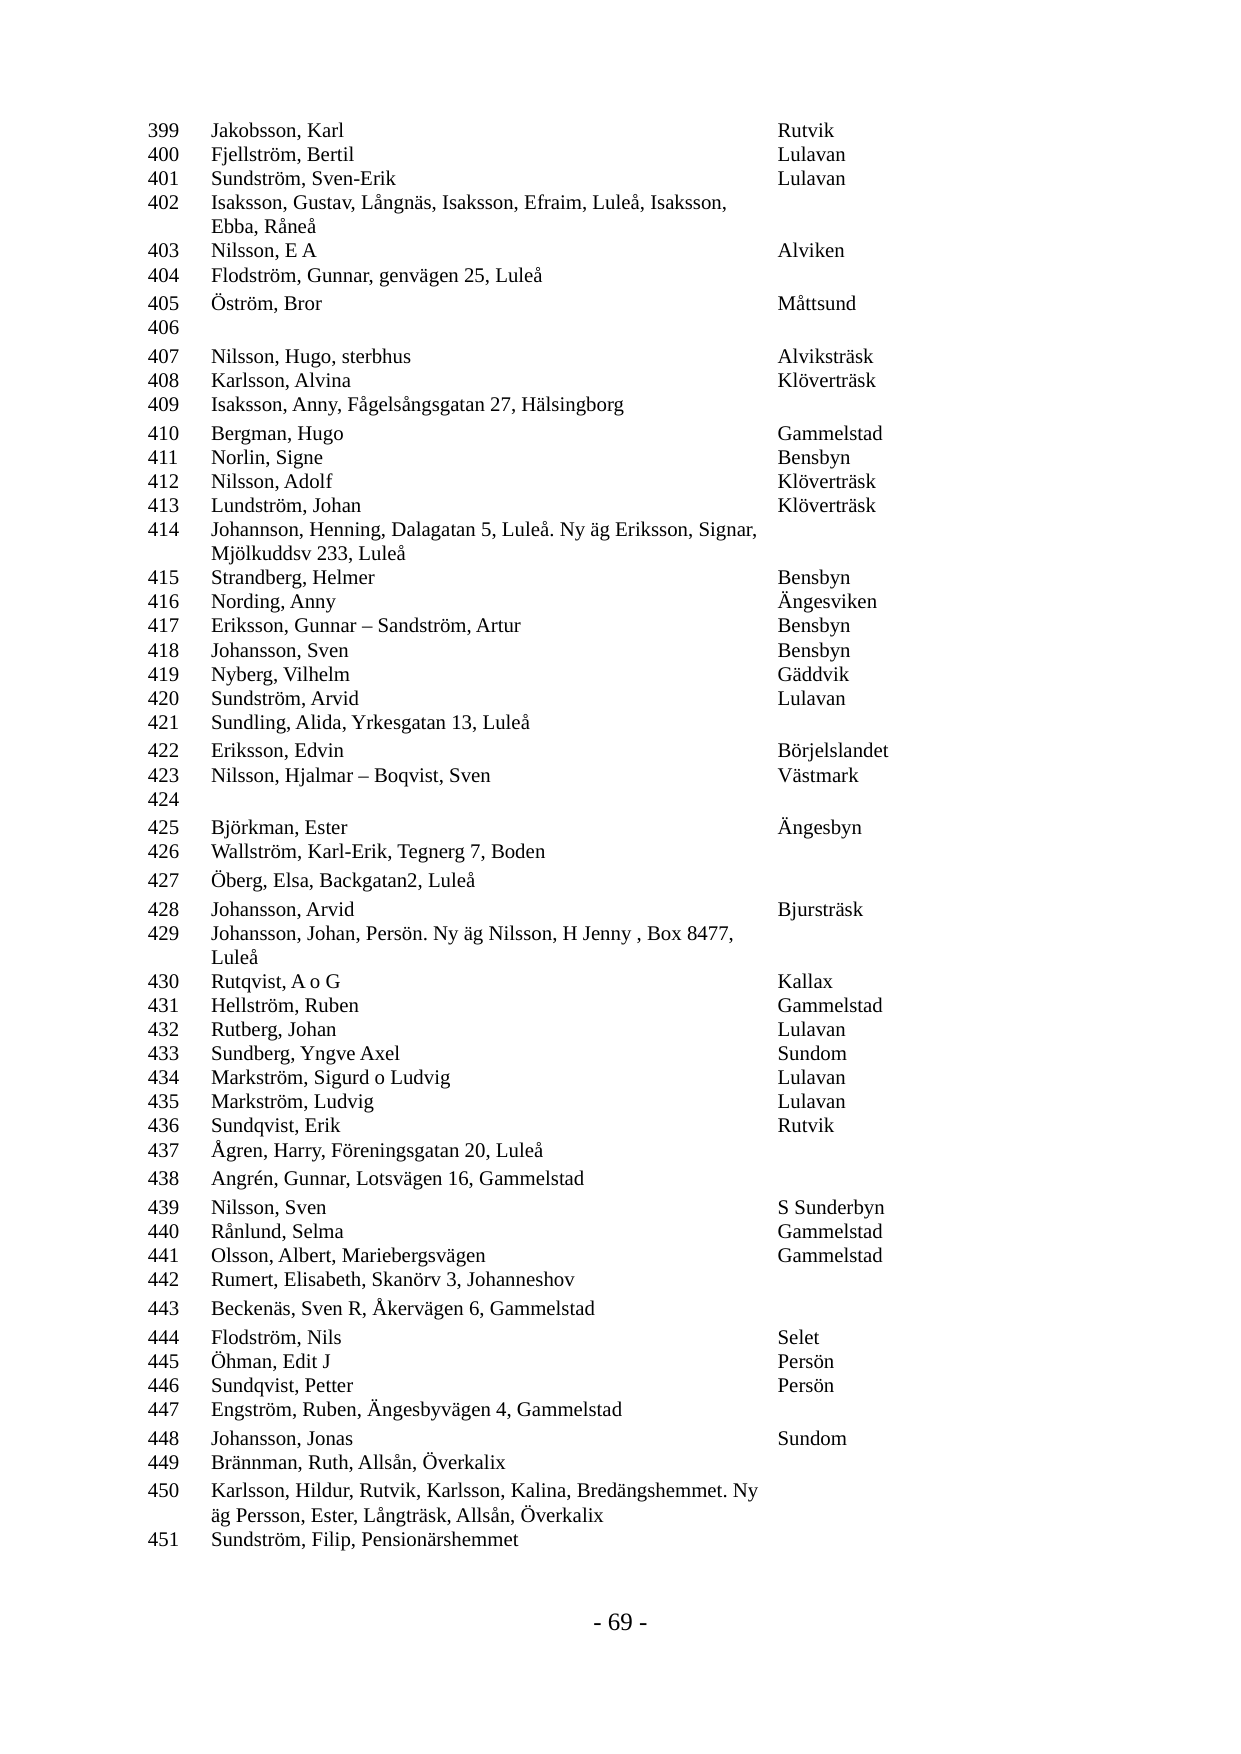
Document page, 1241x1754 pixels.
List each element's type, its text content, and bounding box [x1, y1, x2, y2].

table_cell 433 [148, 1041, 211, 1065]
table_cell Johansson, Johan, Persön. Ny äg Nilsson, H Jenny , Box 8477, Luleå [211, 921, 777, 969]
table_cell Wallström, Karl-Erik, Tegnerg 7, Boden [211, 839, 777, 868]
table_cell Västmark [778, 763, 1093, 787]
table_cell Rumert, Elisabeth, Skanörv 3, Johanneshov [211, 1267, 777, 1296]
table_cell Johansson, Sven [211, 638, 777, 662]
table_cell Rutvik [778, 1114, 1093, 1137]
table_cell Lulavan [778, 686, 1093, 710]
table_cell Sundom [778, 1426, 1093, 1450]
table_cell [778, 315, 1093, 344]
table_cell Johansson, Arvid [211, 897, 777, 921]
table_cell 408 [148, 368, 211, 392]
table_cell Nyberg, Vilhelm [211, 662, 777, 686]
table_cell 426 [148, 839, 211, 868]
table_cell Beckenäs, Sven R, Åkervägen 6, Gammelstad [211, 1296, 777, 1325]
table_cell 445 [148, 1349, 211, 1373]
table_cell 404 [148, 263, 211, 291]
table_cell [778, 190, 1093, 238]
table_cell [778, 787, 1093, 815]
table_cell Rutvik [778, 118, 1093, 142]
table_cell 429 [148, 921, 211, 969]
table_cell Johansson, Jonas [211, 1426, 777, 1450]
table_cell 432 [148, 1017, 211, 1041]
table_cell 416 [148, 589, 211, 613]
table_cell Persön [778, 1349, 1093, 1373]
table_cell Angrén, Gunnar, Lotsvägen 16, Gammelstad [211, 1166, 777, 1195]
table_cell 446 [148, 1373, 211, 1397]
table_cell Nilsson, Hjalmar – Boqvist, Sven [211, 763, 777, 787]
table_cell Nording, Anny [211, 589, 777, 613]
table_cell Eriksson, Edvin [211, 739, 777, 762]
table_cell Alviksträsk [778, 344, 1093, 368]
table_cell 428 [148, 897, 211, 921]
table_cell 438 [148, 1166, 211, 1195]
table_cell Isaksson, Gustav, Långnäs, Isaksson, Efraim, Luleå, Isaksson, Ebba, Råneå [211, 190, 777, 238]
table_cell Ängesviken [778, 589, 1093, 613]
table_cell Sundström, Filip, Pensionärshemmet [211, 1527, 777, 1555]
table_cell Brännman, Ruth, Allsån, Överkalix [211, 1450, 777, 1478]
table_cell Flodström, Nils [211, 1325, 777, 1349]
table_cell 421 [148, 710, 211, 738]
table_cell 434 [148, 1065, 211, 1089]
table_cell Lulavan [778, 1017, 1093, 1041]
table_cell Sundqvist, Erik [211, 1114, 777, 1137]
table_cell [778, 1450, 1093, 1478]
table_cell Jakobsson, Karl [211, 118, 777, 142]
table_cell 417 [148, 614, 211, 637]
table_cell Strandberg, Helmer [211, 565, 777, 589]
table_cell Rutqvist, A o G [211, 969, 777, 993]
table_cell [778, 921, 1093, 969]
table_cell Bensbyn [778, 445, 1093, 469]
table_cell Sundom [778, 1041, 1093, 1065]
table_cell 439 [148, 1195, 211, 1219]
table_cell Fjellström, Bertil [211, 142, 777, 166]
table_cell 427 [148, 868, 211, 897]
table_cell [778, 1267, 1093, 1296]
table_cell 425 [148, 815, 211, 839]
table_cell 405 [148, 291, 211, 315]
table_cell 449 [148, 1450, 211, 1478]
table_cell 431 [148, 993, 211, 1017]
table_cell Sundling, Alida, Yrkesgatan 13, Luleå [211, 710, 777, 738]
table_cell Olsson, Albert, Mariebergsvägen [211, 1243, 777, 1267]
table_cell Gammelstad [778, 1243, 1093, 1267]
table_cell Nilsson, E A [211, 239, 777, 262]
table_cell [778, 1166, 1093, 1195]
table_cell Alviken [778, 239, 1093, 262]
table_cell 443 [148, 1296, 211, 1325]
table_cell Sundström, Arvid [211, 686, 777, 710]
table_cell 422 [148, 739, 211, 762]
table_cell 442 [148, 1267, 211, 1296]
table_cell 441 [148, 1243, 211, 1267]
table_cell Gammelstad [778, 993, 1093, 1017]
table_cell Johannson, Henning, Dalagatan 5, Luleå. Ny äg Eriksson, Signar, Mjölkuddsv 233, Luleå [211, 517, 777, 565]
table_cell Ängesbyn [778, 815, 1093, 839]
table_cell [778, 517, 1093, 565]
table_cell Sundberg, Yngve Axel [211, 1041, 777, 1065]
table_cell 411 [148, 445, 211, 469]
table_cell Nilsson, Hugo, sterbhus [211, 344, 777, 368]
table_cell Öhman, Edit J [211, 1349, 777, 1373]
table_cell Lulavan [778, 1065, 1093, 1089]
table_cell Bensbyn [778, 565, 1093, 589]
table_cell Sundström, Sven-Erik [211, 166, 777, 190]
table_cell 444 [148, 1325, 211, 1349]
table_cell Markström, Sigurd o Ludvig [211, 1065, 777, 1089]
table_cell 412 [148, 469, 211, 493]
table_cell Bergman, Hugo [211, 421, 777, 445]
table_cell Markström, Ludvig [211, 1089, 777, 1113]
table_cell 447 [148, 1397, 211, 1426]
table_cell S Sunderbyn [778, 1195, 1093, 1219]
table_cell Lulavan [778, 1089, 1093, 1113]
table_cell Karlsson, Hildur, Rutvik, Karlsson, Kalina, Bredängshemmet. Ny äg Persson, Ester, Långträsk, Allsån, Överkalix [211, 1479, 777, 1527]
table_cell 414 [148, 517, 211, 565]
table_cell [778, 263, 1093, 291]
table_cell Lundström, Johan [211, 493, 777, 517]
table_cell Bensbyn [778, 614, 1093, 637]
table_cell 436 [148, 1114, 211, 1137]
table_cell 406 [148, 315, 211, 344]
table_cell Rutberg, Johan [211, 1017, 777, 1041]
table_cell [778, 1138, 1093, 1166]
table_cell Rånlund, Selma [211, 1219, 777, 1243]
table_cell 410 [148, 421, 211, 445]
table_cell [778, 1479, 1093, 1527]
table_cell Lulavan [778, 166, 1093, 190]
table_cell Bensbyn [778, 638, 1093, 662]
table_cell Isaksson, Anny, Fågelsångsgatan 27, Hälsingborg [211, 392, 777, 421]
table_cell Gammelstad [778, 1219, 1093, 1243]
table_cell Selet [778, 1325, 1093, 1349]
table_cell Bjursträsk [778, 897, 1093, 921]
table_cell Klöverträsk [778, 368, 1093, 392]
table_cell [778, 868, 1093, 897]
table_cell 401 [148, 166, 211, 190]
table_cell 403 [148, 239, 211, 262]
table_cell 399 [148, 118, 211, 142]
table_cell 423 [148, 763, 211, 787]
table_cell Engström, Ruben, Ängesbyvägen 4, Gammelstad [211, 1397, 777, 1426]
table_cell Klöverträsk [778, 493, 1093, 517]
table_cell Hellström, Ruben [211, 993, 777, 1017]
table_cell 400 [148, 142, 211, 166]
table_cell [211, 787, 777, 815]
table_cell 415 [148, 565, 211, 589]
table_cell Norlin, Signe [211, 445, 777, 469]
table_cell Klöverträsk [778, 469, 1093, 493]
table_cell Lulavan [778, 142, 1093, 166]
table_cell 450 [148, 1479, 211, 1527]
table_cell Eriksson, Gunnar – Sandström, Artur [211, 614, 777, 637]
table_cell Kallax [778, 969, 1093, 993]
table_cell [778, 1527, 1093, 1555]
table_cell Björkman, Ester [211, 815, 777, 839]
table_cell [778, 392, 1093, 421]
table_cell 430 [148, 969, 211, 993]
table_cell Persön [778, 1373, 1093, 1397]
table_cell Sundqvist, Petter [211, 1373, 777, 1397]
table_cell Flodström, Gunnar, genvägen 25, Luleå [211, 263, 777, 291]
table_cell Karlsson, Alvina [211, 368, 777, 392]
table_cell Nilsson, Adolf [211, 469, 777, 493]
table_cell Måttsund [778, 291, 1093, 315]
table_cell Öberg, Elsa, Backgatan2, Luleå [211, 868, 777, 897]
table_cell 448 [148, 1426, 211, 1450]
table_cell Nilsson, Sven [211, 1195, 777, 1219]
table_cell 419 [148, 662, 211, 686]
table_cell 424 [148, 787, 211, 815]
table_cell 451 [148, 1527, 211, 1555]
table_cell Börjelslandet [778, 739, 1093, 762]
table_cell 407 [148, 344, 211, 368]
table_cell Öström, Bror [211, 291, 777, 315]
table_cell 437 [148, 1138, 211, 1166]
table_cell 402 [148, 190, 211, 238]
table_cell [778, 710, 1093, 738]
table_cell Gäddvik [778, 662, 1093, 686]
table_cell 420 [148, 686, 211, 710]
table_cell Ågren, Harry, Föreningsgatan 20, Luleå [211, 1138, 777, 1166]
table_cell [778, 1397, 1093, 1426]
table_cell 418 [148, 638, 211, 662]
table_cell 435 [148, 1089, 211, 1113]
table_cell Gammelstad [778, 421, 1093, 445]
table_cell [211, 315, 777, 344]
table_cell 409 [148, 392, 211, 421]
table_cell 440 [148, 1219, 211, 1243]
table_cell [778, 1296, 1093, 1325]
table_cell [778, 839, 1093, 868]
table_cell 413 [148, 493, 211, 517]
